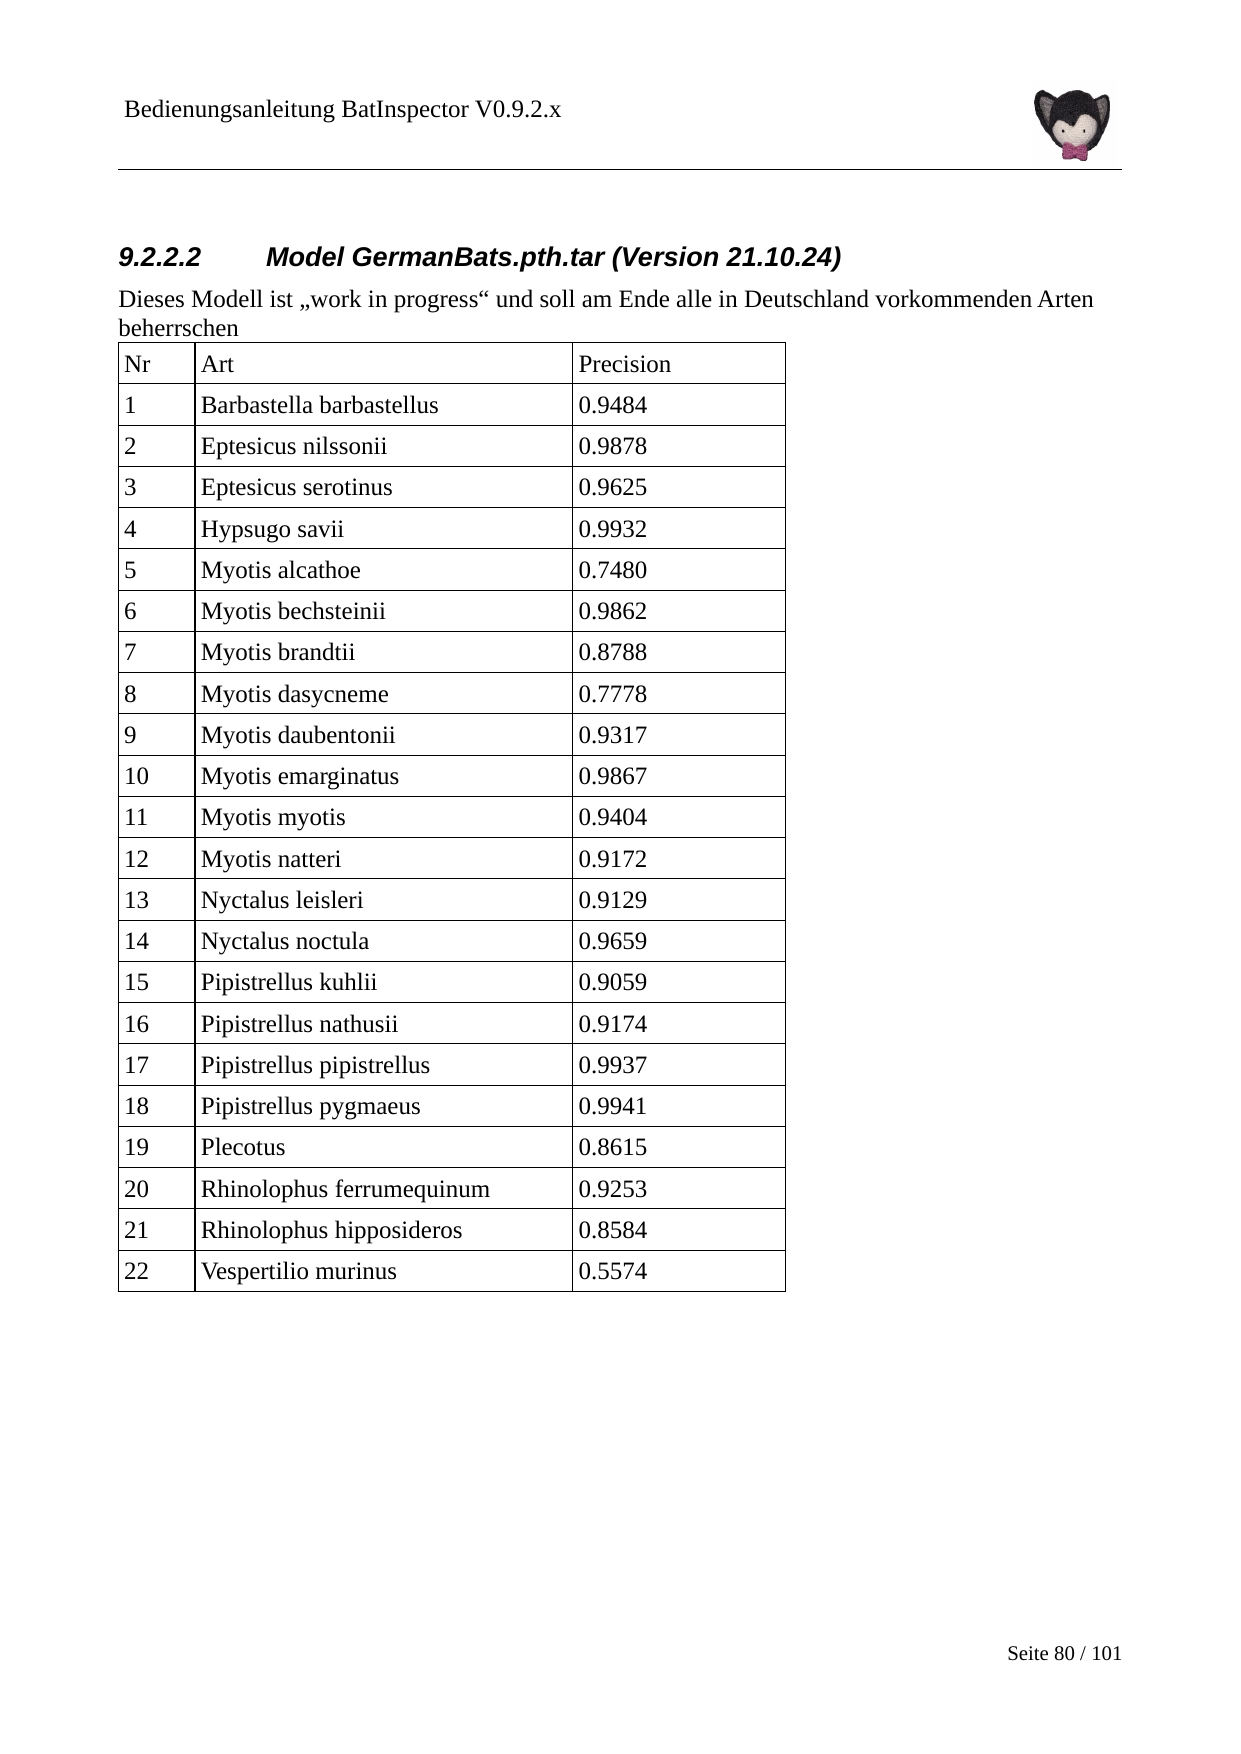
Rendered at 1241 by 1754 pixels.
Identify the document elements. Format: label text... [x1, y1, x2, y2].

table_cell 20 [119, 1168, 194, 1208]
table_cell Myotis dasycneme [196, 673, 572, 713]
table_cell Myotis bechsteinii [196, 591, 572, 631]
table_cell 0.9174 [573, 1003, 785, 1043]
table_cell 0.8788 [573, 632, 785, 672]
table_cell 0.7480 [573, 549, 785, 589]
table_cell 12 [119, 838, 194, 878]
table_cell Hypsugo savii [196, 508, 572, 548]
table_cell 0.5574 [573, 1251, 785, 1291]
table_cell Myotis myotis [196, 797, 572, 837]
table_cell 0.9484 [573, 384, 785, 424]
subtitle Model GermanBats.pth.tar (Version 21.10.24) [118, 241, 1122, 272]
table_cell 10 [119, 756, 194, 796]
table_cell Vespertilio murinus [196, 1251, 572, 1291]
table_cell 0.9659 [573, 921, 785, 961]
table_cell Pipistrellus pipistrellus [196, 1044, 572, 1084]
table_cell Nyctalus noctula [196, 921, 572, 961]
table_cell 9 [119, 714, 194, 754]
table_cell Myotis daubentonii [196, 714, 572, 754]
table_cell Barbastella barbastellus [196, 384, 572, 424]
table_cell 5 [119, 549, 194, 589]
table_cell Rhinolophus hipposideros [196, 1209, 572, 1249]
table_cell Myotis natteri [196, 838, 572, 878]
table_cell Rhinolophus ferrumequinum [196, 1168, 572, 1208]
table_cell Myotis brandtii [196, 632, 572, 672]
table_cell 0.9867 [573, 756, 785, 796]
table_cell 0.8584 [573, 1209, 785, 1249]
table_cell 0.8615 [573, 1127, 785, 1167]
table_cell 0.9404 [573, 797, 785, 837]
table_cell 21 [119, 1209, 194, 1249]
table_cell 16 [119, 1003, 194, 1043]
table_cell 0.9625 [573, 467, 785, 507]
table_cell 4 [119, 508, 194, 548]
table_cell Myotis alcathoe [196, 549, 572, 589]
table_cell 19 [119, 1127, 194, 1167]
table_cell 15 [119, 962, 194, 1002]
table_cell 0.9878 [573, 426, 785, 466]
table_cell Pipistrellus pygmaeus [196, 1086, 572, 1126]
table_cell 18 [119, 1086, 194, 1126]
table_cell 6 [119, 591, 194, 631]
table_cell 0.9941 [573, 1086, 785, 1126]
table_cell 0.9129 [573, 879, 785, 919]
table_cell Pipistrellus nathusii [196, 1003, 572, 1043]
picture [1030, 80, 1119, 169]
table_cell 0.7778 [573, 673, 785, 713]
table_cell 7 [119, 632, 194, 672]
table_cell 0.9862 [573, 591, 785, 631]
table_cell Eptesicus nilssonii [196, 426, 572, 466]
table_cell 8 [119, 673, 194, 713]
table_cell 0.9059 [573, 962, 785, 1002]
table_cell Nyctalus leisleri [196, 879, 572, 919]
table_cell Myotis emarginatus [196, 756, 572, 796]
table_cell 0.9932 [573, 508, 785, 548]
table_cell Plecotus [196, 1127, 572, 1167]
table_cell 0.9937 [573, 1044, 785, 1084]
table_cell 17 [119, 1044, 194, 1084]
table_cell Pipistrellus kuhlii [196, 962, 572, 1002]
table_cell 0.9317 [573, 714, 785, 754]
table_header Precision [573, 343, 785, 383]
table_cell 0.9253 [573, 1168, 785, 1208]
table_cell 0.9172 [573, 838, 785, 878]
table_cell 2 [119, 426, 194, 466]
table_header Art [196, 343, 572, 383]
table_cell 3 [119, 467, 194, 507]
table_cell 14 [119, 921, 194, 961]
table_cell 13 [119, 879, 194, 919]
table_cell Eptesicus serotinus [196, 467, 572, 507]
table_header Nr [119, 343, 194, 383]
table_cell 1 [119, 384, 194, 424]
table_cell 11 [119, 797, 194, 837]
text Dieses Modell ist „work in progress“ und soll am Ende alle in Deutschland vorkommenden Arten beherrschen [118, 284, 1122, 342]
table_cell 22 [119, 1251, 194, 1291]
